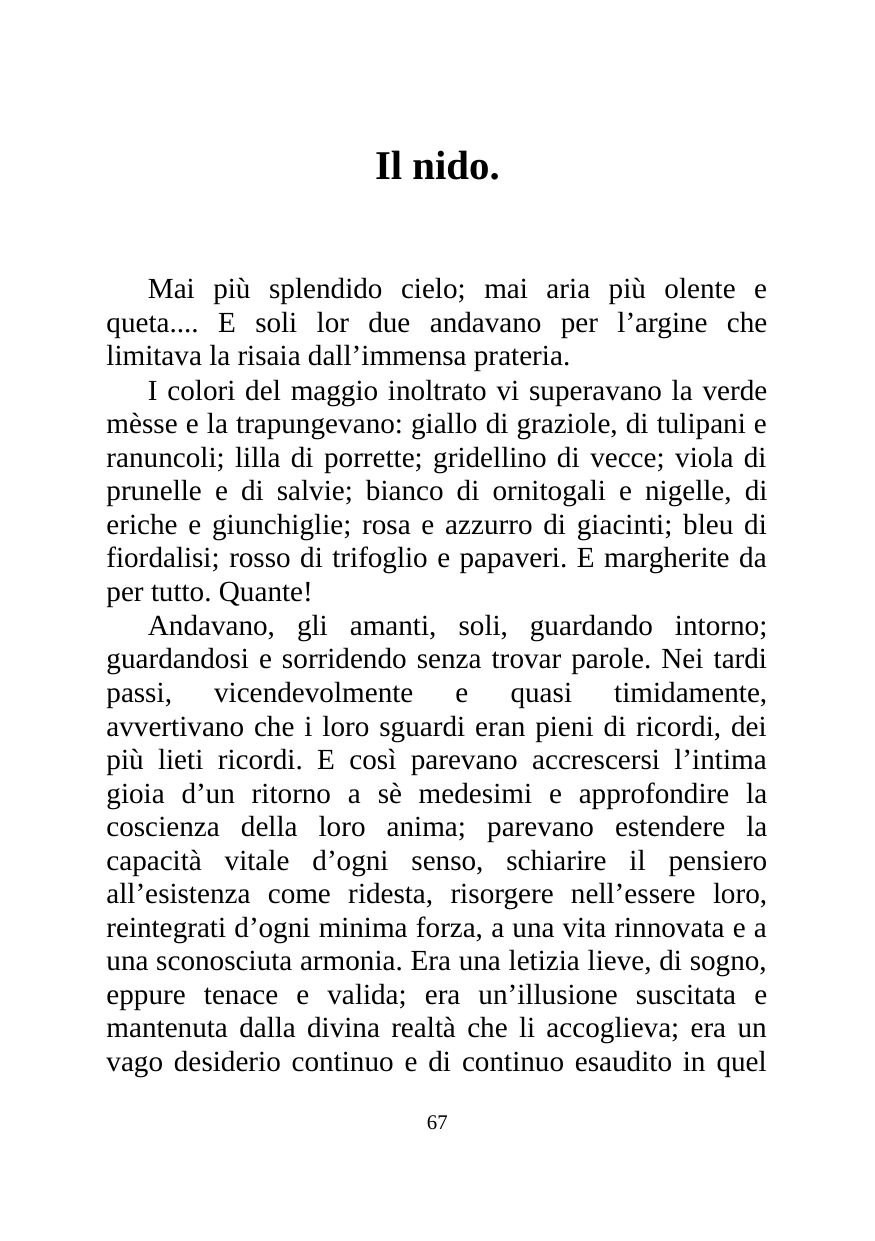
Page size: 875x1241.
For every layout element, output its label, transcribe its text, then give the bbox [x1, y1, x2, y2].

text Andavano, gli amanti, soli, guardando intorno; guardandosi e sorridendo senza trovar parole. Nei tardi passi, vicendevolmente e quasi timidamente, avvertivano che i loro sguardi eran pieni di ricordi, dei più lieti ricordi. E così parevano accrescersi l’intima gioia d’un ritorno a sè medesimi e approfondire la coscienza della loro anima; parevano estendere la capacità vitale d’ogni senso, schiarire il pensiero all’esistenza come ridesta, risorgere nell’essere loro, reintegrati d’ogni minima forza, a una vita rinnovata e a una sconosciuta armonia. Era una letizia lieve, di sogno, eppure tenace e valida; era un’illusione suscitata e mantenuta dalla divina realtà che li accoglieva; era un vago desiderio continuo e di continuo esaudito in quel [106, 608, 768, 1078]
text I colori del maggio inoltrato vi superavano la verde mèsse e la trapungevano: giallo di graziole, di tulipani e ranuncoli; lilla di porrette; gridellino di vecce; viola di prunelle e di salvie; bianco di ornitogali e nigelle, di eriche e giunchiglie; rosa e azzurro di giacinti; bleu di fiordalisi; rosso di trifoglio e papaveri. E margherite da per tutto. Quante! [106, 373, 768, 607]
subtitle Il nido. [106, 142, 768, 189]
text Mai più splendido cielo; mai aria più olente e queta.... E soli lor due andavano per l’argine che limitava la risaia dall’immensa prateria. [106, 271, 768, 372]
